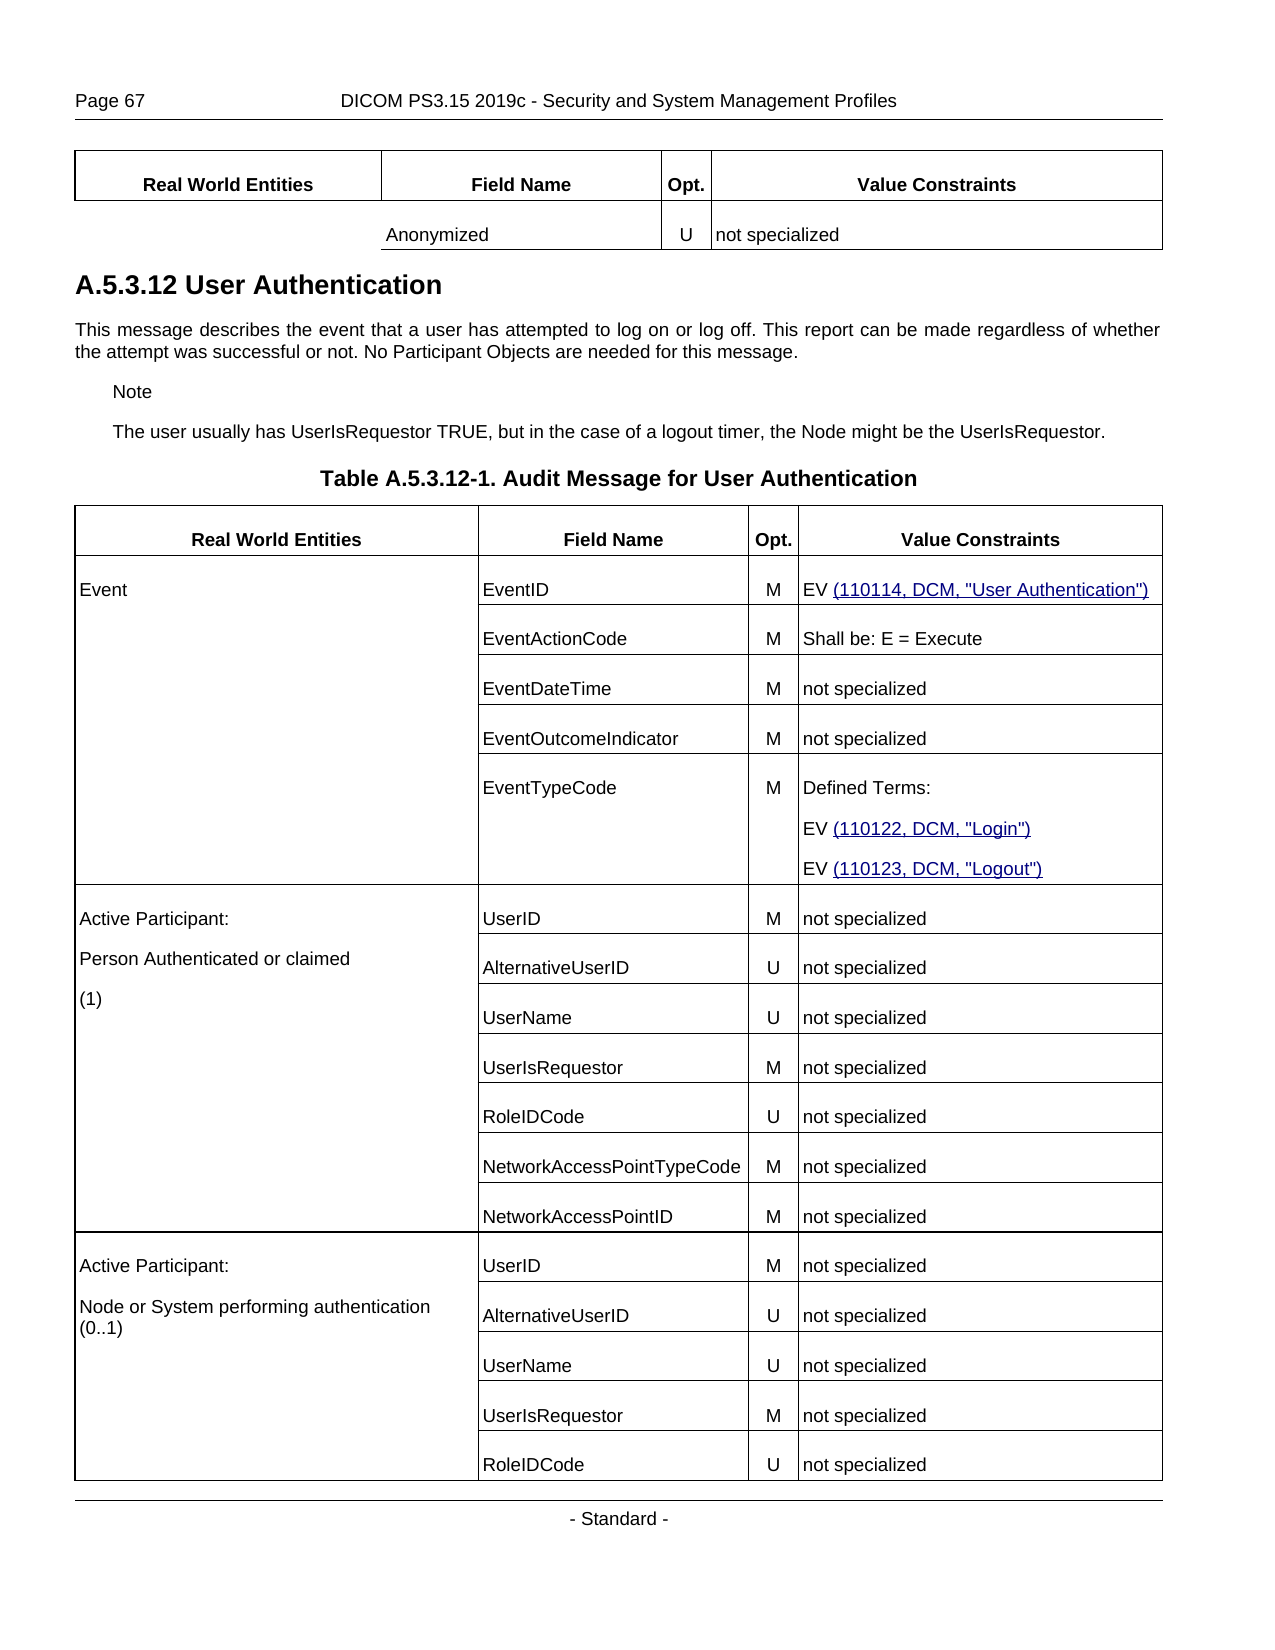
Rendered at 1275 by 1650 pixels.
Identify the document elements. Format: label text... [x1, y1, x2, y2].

table_header Field Name [382, 151, 661, 200]
table_cell EventID [479, 556, 748, 604]
table_cell UserID [479, 885, 748, 933]
table_header Value Constraints [799, 506, 1162, 554]
table_header Opt. [662, 151, 711, 200]
table_cell not specialized [799, 1083, 1162, 1132]
table_cell U [749, 1431, 798, 1480]
table_cell not specialized [799, 1431, 1162, 1480]
table_header Field Name [479, 506, 748, 554]
table_cell M [749, 605, 798, 654]
table_header Opt. [749, 506, 798, 554]
table_cell not specialized [712, 201, 1162, 249]
table_cell not specialized [799, 1133, 1162, 1182]
table_cell Anonymized [381, 201, 661, 249]
table_cell M [749, 1381, 798, 1430]
table_cell not specialized [799, 655, 1162, 703]
table_cell UserID [479, 1233, 748, 1281]
table_cell RoleIDCode [479, 1431, 748, 1480]
table_cell Defined Terms: EV (110122, DCM, "Login") EV (110123, DCM, "Logout") [799, 754, 1162, 883]
table_cell UserIsRequestor [479, 1034, 748, 1082]
table_cell M [749, 1133, 798, 1182]
table_cell UserName [479, 984, 748, 1033]
table_cell M [749, 885, 798, 933]
table_cell M [749, 705, 798, 753]
table_header Value Constraints [712, 151, 1162, 200]
table_cell AlternativeUserID [479, 934, 748, 983]
table_cell not specialized [799, 885, 1162, 933]
table_cell not specialized [799, 705, 1162, 753]
table_cell U [749, 1083, 798, 1132]
text A.5.3.12 User Authentication [75, 269, 1162, 300]
table_cell Event [76, 556, 478, 883]
table_cell M [749, 1233, 798, 1281]
table_cell U [749, 1282, 798, 1331]
table_cell Shall be: E = Execute [799, 605, 1162, 654]
table_cell not specialized [799, 1233, 1162, 1281]
table_cell not specialized [799, 1381, 1162, 1430]
text Table A.5.3.12-1. Audit Message for User Authentication [75, 465, 1162, 491]
table_cell M [749, 1034, 798, 1082]
table_cell NetworkAccessPointTypeCode [479, 1133, 748, 1182]
table_cell not specialized [799, 1282, 1162, 1331]
table_cell not specialized [799, 1332, 1162, 1380]
table_cell UserIsRequestor [479, 1381, 748, 1430]
table_cell EV (110114, DCM, "User Authentication") [799, 556, 1162, 604]
table_cell M [749, 754, 798, 883]
table_cell U [662, 201, 711, 249]
table_cell EventOutcomeIndicator [479, 705, 748, 753]
table_cell U [749, 1332, 798, 1380]
text Note [112, 381, 1125, 403]
table_cell Active Participant: Person Authenticated or claimed (1) [76, 885, 478, 1231]
text This message describes the event that a user has attempted to log on or log off. This report can be made regardless of whether the attempt was successful or not. No Participant Objects are needed for this message. [75, 319, 1162, 362]
table_cell UserName [479, 1332, 748, 1380]
table_cell NetworkAccessPointID [479, 1183, 748, 1231]
table_cell not specialized [799, 934, 1162, 983]
table_header Real World Entities [76, 506, 478, 554]
table_cell not specialized [799, 984, 1162, 1033]
table_header Real World Entities [76, 151, 381, 200]
table_cell EventActionCode [479, 605, 748, 654]
table_cell not specialized [799, 1183, 1162, 1231]
table_cell U [749, 984, 798, 1033]
table_cell M [749, 556, 798, 604]
table_cell EventTypeCode [479, 754, 748, 883]
table_cell M [749, 655, 798, 703]
table_cell EventDateTime [479, 655, 748, 703]
table_cell not specialized [799, 1034, 1162, 1082]
table_cell M [749, 1183, 798, 1231]
table_cell AlternativeUserID [479, 1282, 748, 1331]
text The user usually has UserIsRequestor TRUE, but in the case of a logout timer, the Node might be the UserIsRequestor. [112, 421, 1125, 443]
table_cell RoleIDCode [479, 1083, 748, 1132]
table_cell Active Participant: Node or System performing authentication (0..1) [76, 1233, 478, 1480]
table_cell U [749, 934, 798, 983]
